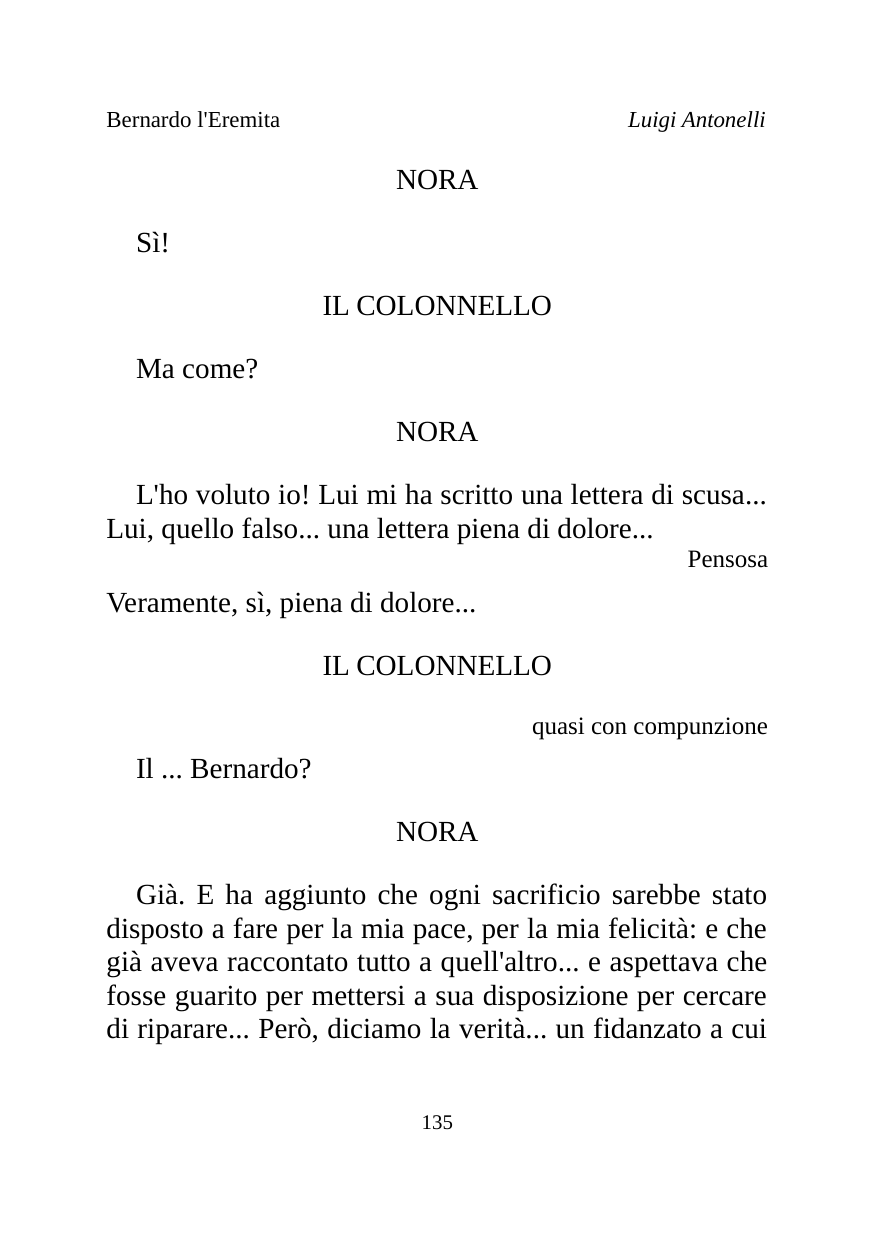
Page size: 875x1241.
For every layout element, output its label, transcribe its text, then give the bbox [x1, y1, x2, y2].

text NORA [106, 162, 768, 196]
text IL COLONNELLO [106, 648, 768, 681]
text Già. E ha aggiunto che ogni sacrificio sarebbe stato disposto a fare per la mia pace, per la mia felicità: e che già aveva raccontato tutto a quell'altro... e aspettava che fosse guarito per mettersi a sua disposizione per cercare di riparare... Però, diciamo la verità... un fidanzato a cui [106, 877, 768, 1045]
text Pensosa [431, 544, 768, 573]
text IL COLONNELLO [106, 288, 768, 322]
text Ma come? [106, 351, 768, 385]
text Veramente, sì, piena di dolore... [106, 585, 768, 618]
text L'ho voluto io! Lui mi ha scritto una lettera di scusa... Lui, quello falso... una lettera piena di dolore... [106, 477, 768, 544]
text NORA [106, 814, 768, 848]
text NORA [106, 414, 768, 448]
text Sì! [106, 225, 768, 259]
text quasi con compunzione [431, 711, 768, 739]
text Il ... Bernardo? [106, 751, 768, 785]
